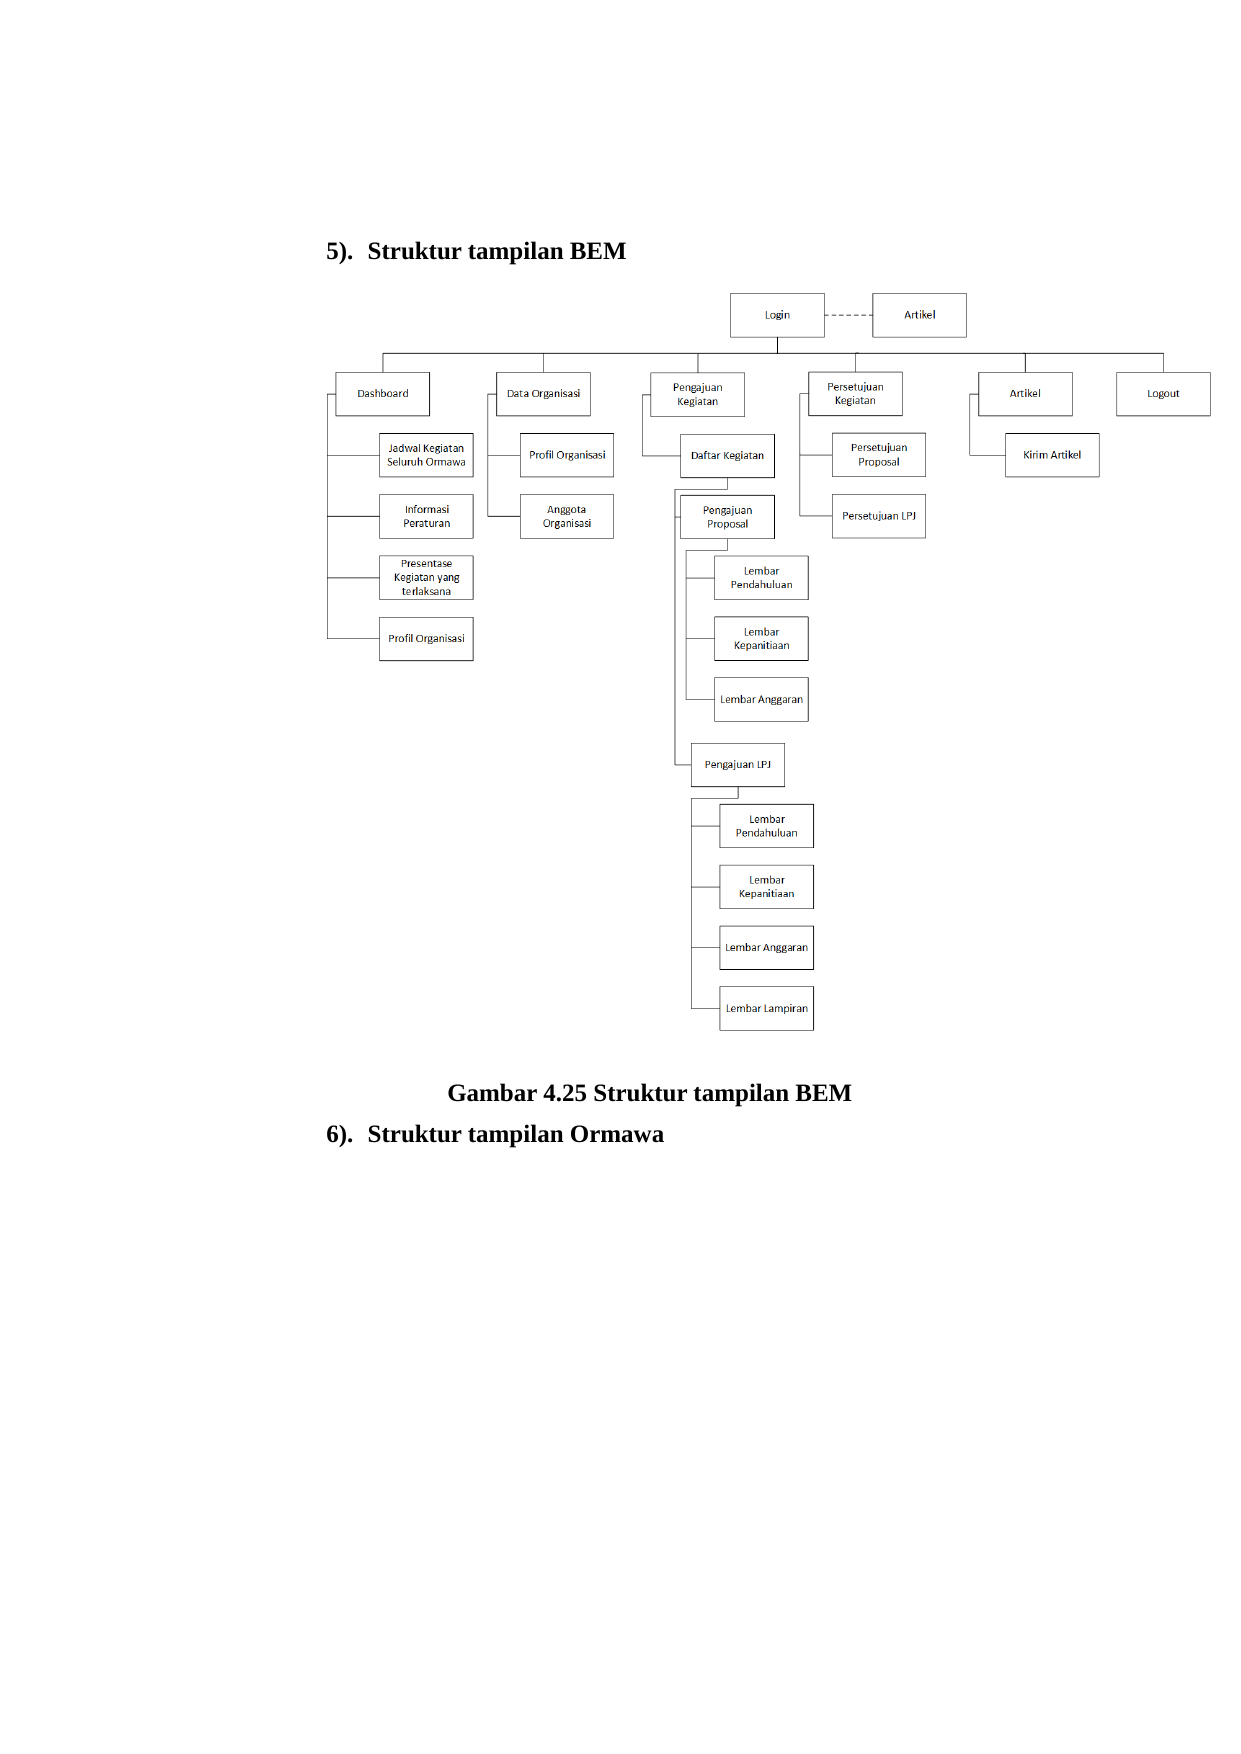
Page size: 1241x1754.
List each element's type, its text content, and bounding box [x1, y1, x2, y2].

text Gambar 4.25 Struktur tampilan BEM [236, 1078, 1063, 1107]
list Struktur tampilan BEM [326, 236, 1063, 265]
table_header [236, 279, 1063, 1066]
picture [326, 292, 1211, 1031]
list Struktur tampilan Ormawa [326, 1119, 1063, 1148]
